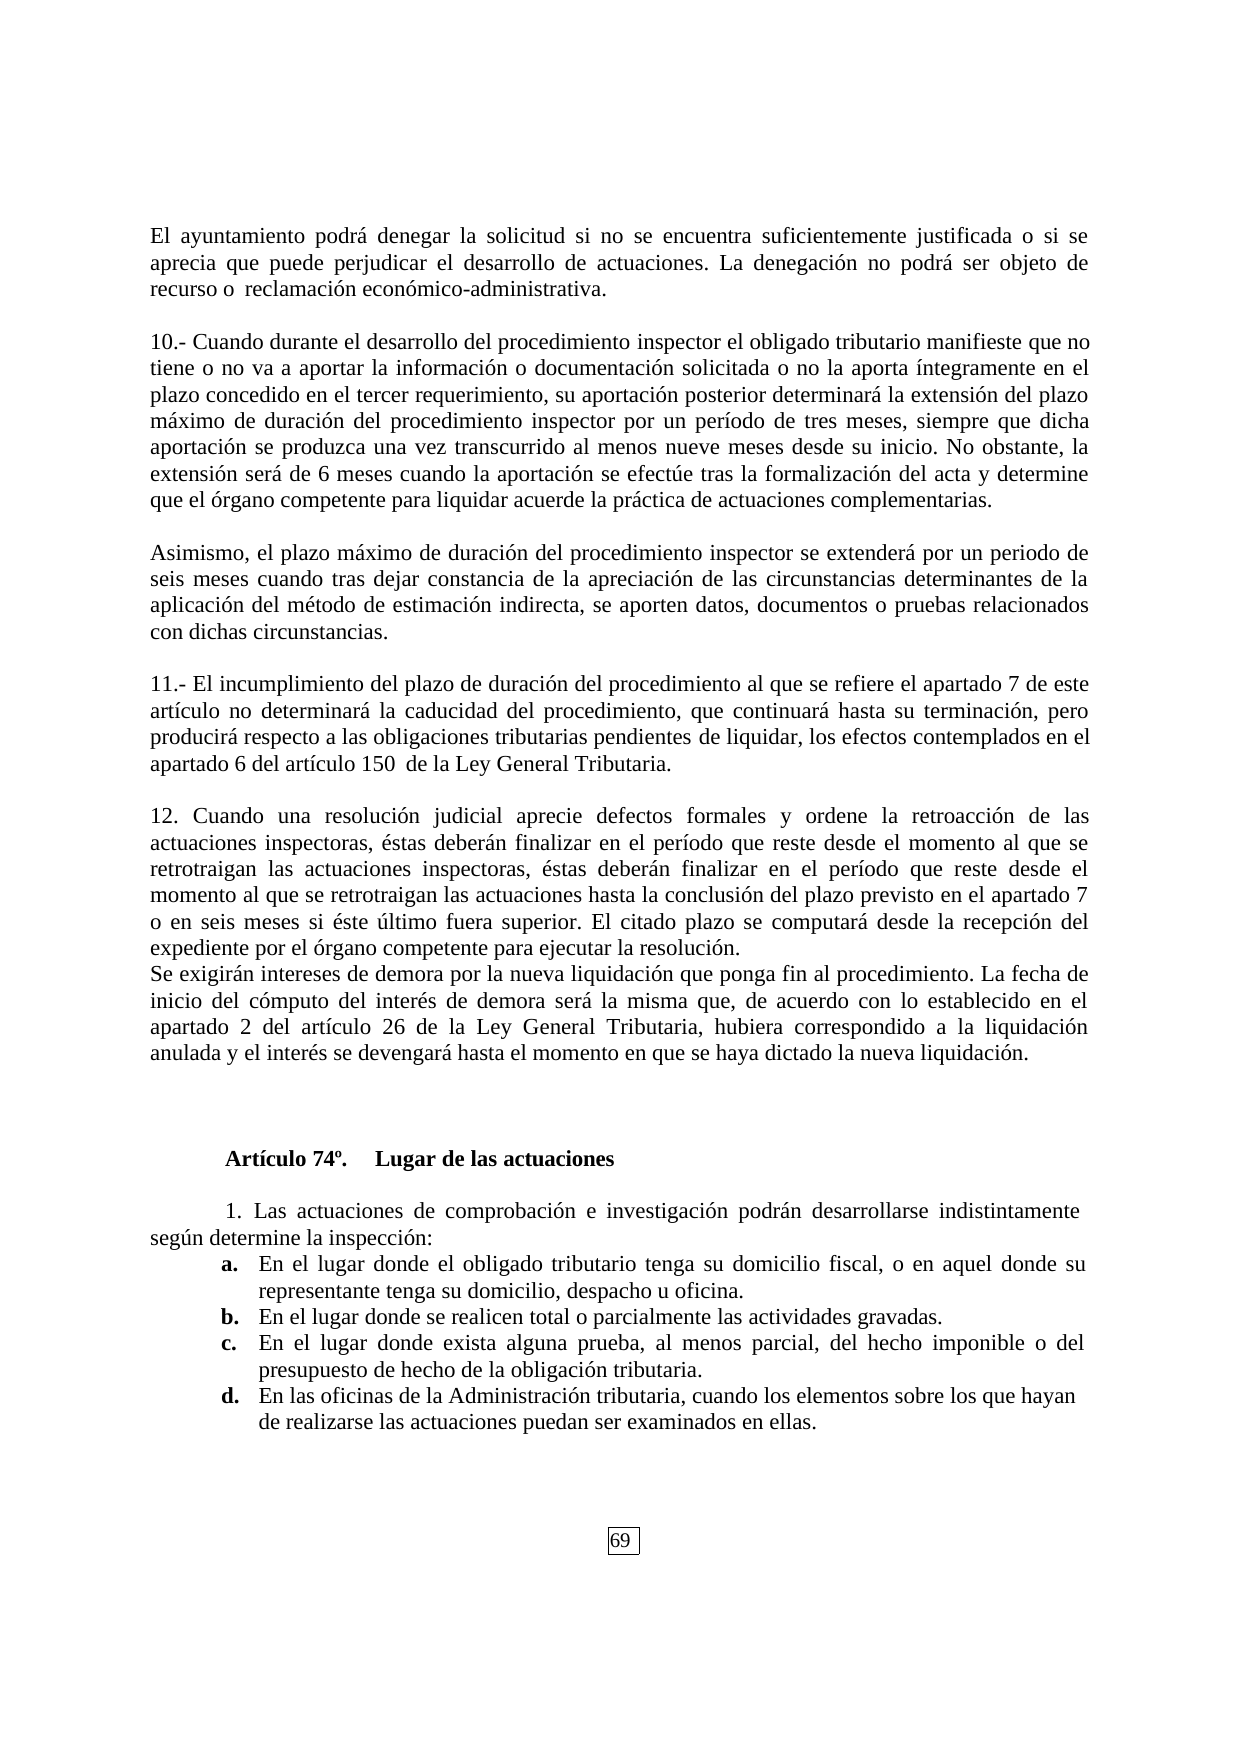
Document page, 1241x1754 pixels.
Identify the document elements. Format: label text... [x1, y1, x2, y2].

text Se exigirán intereses de demora por la nueva liquidación que ponga fin al procedimiento. La fecha de inicio del cómputo del interés de demora será la misma que, de acuerdo con lo establecido en el apartado 2 del artículo 26 de la Ley General Tributaria, hubiera correspondido a la liquidación anulada y el interés se devengará hasta el momento en que se haya dictado la nueva liquidación. [150, 960, 1091, 1066]
list En las oficinas de la Administración tributaria, cuando los elementos sobre los que hayan de realizarse las actuaciones puedan ser examinados en ellas. [221, 1382, 1091, 1435]
list En el lugar donde exista alguna prueba, al menos parcial, del hecho imponible o del presupuesto de hecho de la obligación tributaria. [221, 1329, 1090, 1382]
subtitle Artículo 74º. Lugar de las actuaciones [225, 1145, 1103, 1172]
text Asimismo, el plazo máximo de duración del procedimiento inspector se extenderá por un periodo de seis meses cuando tras dejar constancia de la apreciación de las circunstancias determinantes de la aplicación del método de estimación indirecta, se aporten datos, documentos o pruebas relacionados con dichas circunstancias. [150, 539, 1090, 644]
text 10.- Cuando durante el desarrollo del procedimiento inspector el obligado tributario manifieste que no tiene o no va a aportar la información o documentación solicitada o no la aporta íntegramente en el plazo concedido en el tercer requerimiento, su aportación posterior determinará la extensión del plazo máximo de duración del procedimiento inspector por un período de tres meses, siempre que dicha aportación se produzca una vez transcurrido al menos nueve meses desde su inicio. No obstante, la extensión será de 6 meses cuando la aportación se efectúe tras la formalización del acta y determine que el órgano competente para liquidar acuerde la práctica de actuaciones complementarias. [150, 328, 1091, 512]
list Las actuaciones de comprobación e investigación podrán desarrollarse indistintamente según determine la inspección: [150, 1198, 1090, 1250]
text El ayuntamiento podrá denegar la solicitud si no se encuentra suficientemente justificada o si se aprecia que puede perjudicar el desarrollo de actuaciones. La denegación no podrá ser objeto de recurso o reclamación económico-administrativa. [150, 222, 1091, 301]
text 11.- El incumplimiento del plazo de duración del procedimiento al que se refiere el apartado 7 de este artículo no determinará la caducidad del procedimiento, que continuará hasta su terminación, pero producirá respecto a las obligaciones tributarias pendientes de liquidar, los efectos contemplados en el apartado 6 del artículo 150 de la Ley General Tributaria. [150, 671, 1091, 776]
list En el lugar donde el obligado tributario tenga su domicilio fiscal, o en aquel donde su representante tenga su domicilio, despacho u oficina. [221, 1250, 1091, 1303]
list En el lugar donde se realicen total o parcialmente las actividades gravadas. [221, 1303, 1103, 1329]
list Cuando una resolución judicial aprecie defectos formales y ordene la retroacción de las actuaciones inspectoras, éstas deberán finalizar en el período que reste desde el momento al que se retrotraigan las actuaciones inspectoras, éstas deberán finalizar en el período que reste desde el momento al que se retrotraigan las actuaciones hasta la conclusión del plazo previsto en el apartado 7 o en seis meses si éste último fuera superior. El citado plazo se computará desde la recepción del expediente por el órgano competente para ejecutar la resolución. [150, 802, 1091, 960]
